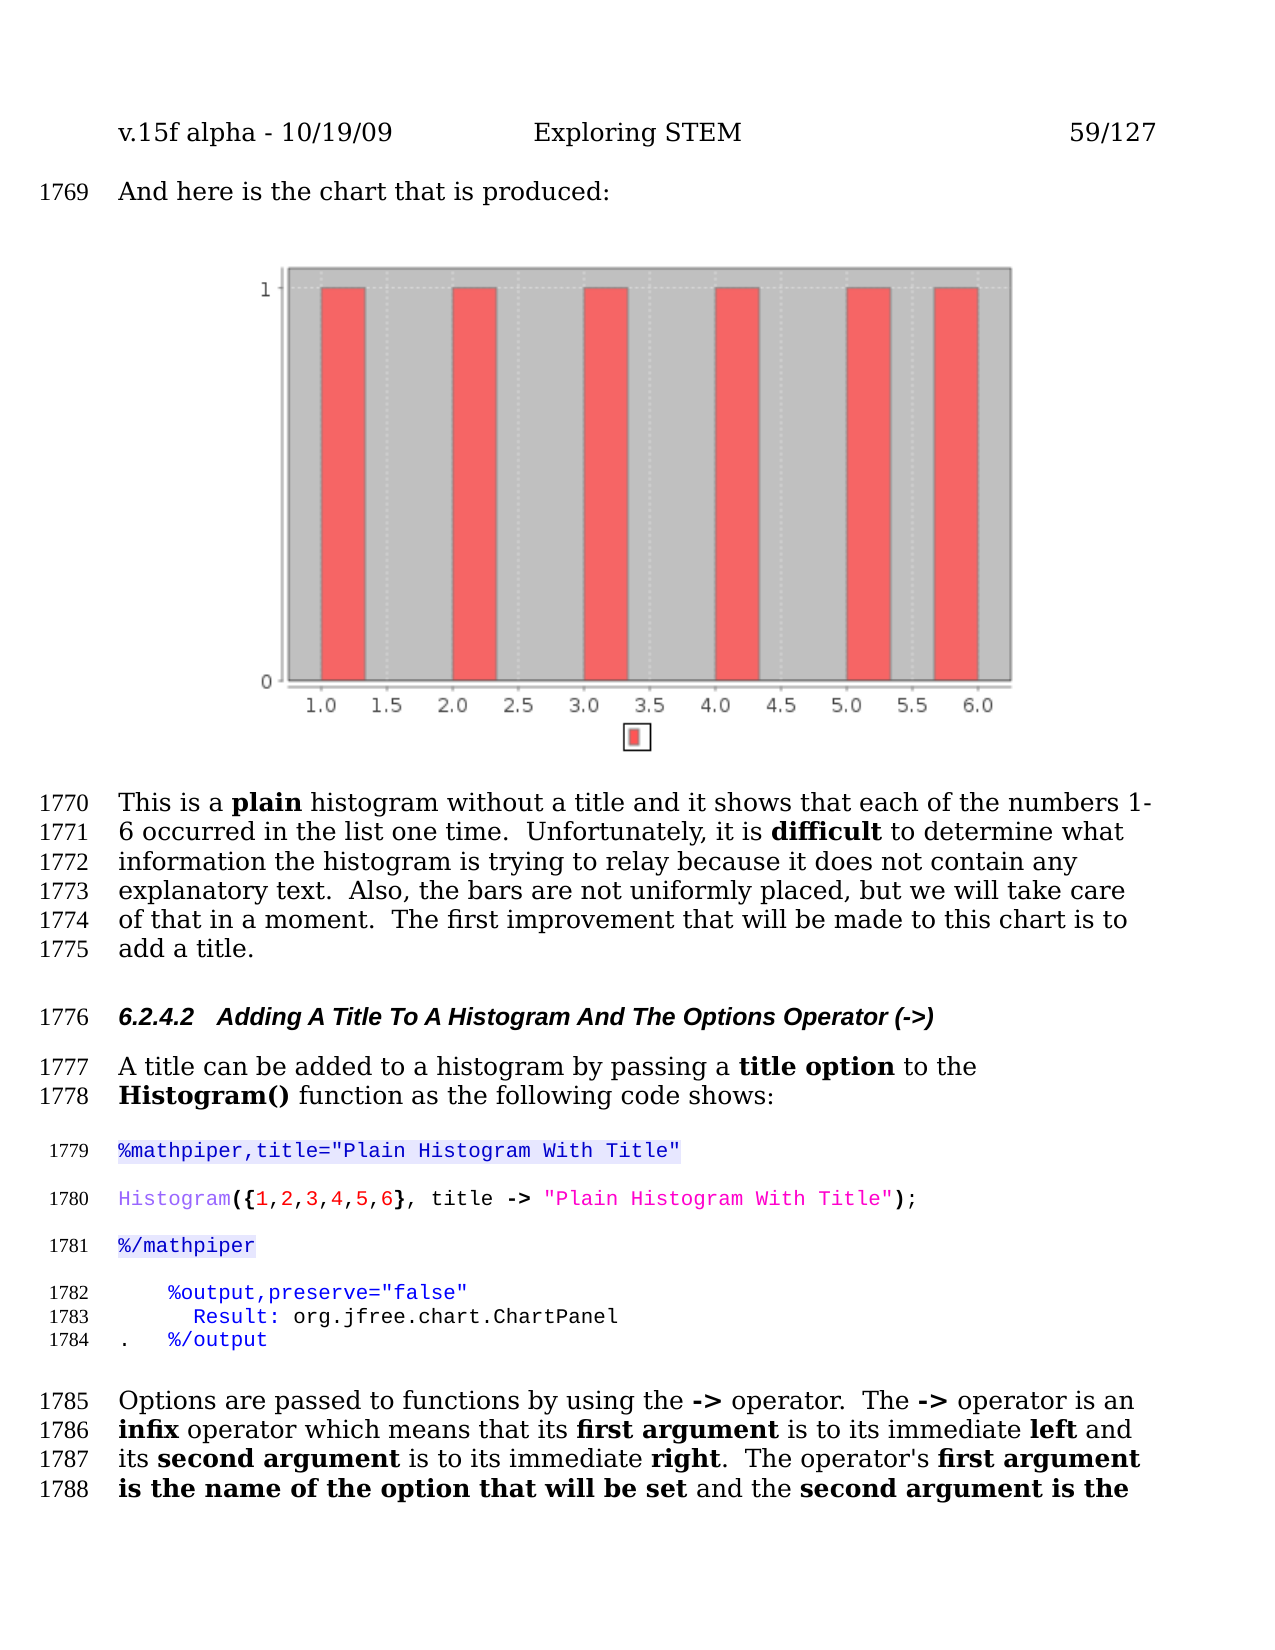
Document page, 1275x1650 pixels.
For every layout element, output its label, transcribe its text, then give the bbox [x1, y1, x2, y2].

text %output,preserve="false" [118, 1282, 1157, 1306]
text . %/output [118, 1329, 1157, 1353]
text Histogram({1,2,3,4,5,6}, title -> "Plain Histogram With Title"); [118, 1188, 1157, 1211]
text This is a plain histogram without a title and it shows that each of the numbers 1-6 occurred in the list one time. Unfortunately, it is difficult to determine what information the histogram is trying to relay because it does not contain any explanatory text. Also, the bars are not uniformly placed, but we will take care of that in a moment. The first improvement that will be made to this chart is to add a title. [118, 788, 1157, 963]
picture [245, 256, 1030, 753]
text %/mathpiper [118, 1235, 1157, 1258]
text A title can be added to a histogram by passing a title option to the Histogram() function as the following code shows: [118, 1052, 1157, 1111]
text And here is the chart that is produced: [118, 177, 1157, 206]
subtitle Adding A Title To A Histogram And The Options Operator (->) [118, 1002, 1157, 1031]
text Result: org.jfree.chart.ChartPanel [118, 1306, 1157, 1329]
text %mathpiper,title="Plain Histogram With Title" [118, 1140, 1157, 1164]
text Options are passed to functions by using the -> operator. The -> operator is an infix operator which means that its first argument is to its immediate left and its second argument is to its immediate right. The operator's first argument is the name of the option that will be set and the second argument is the [118, 1386, 1157, 1503]
